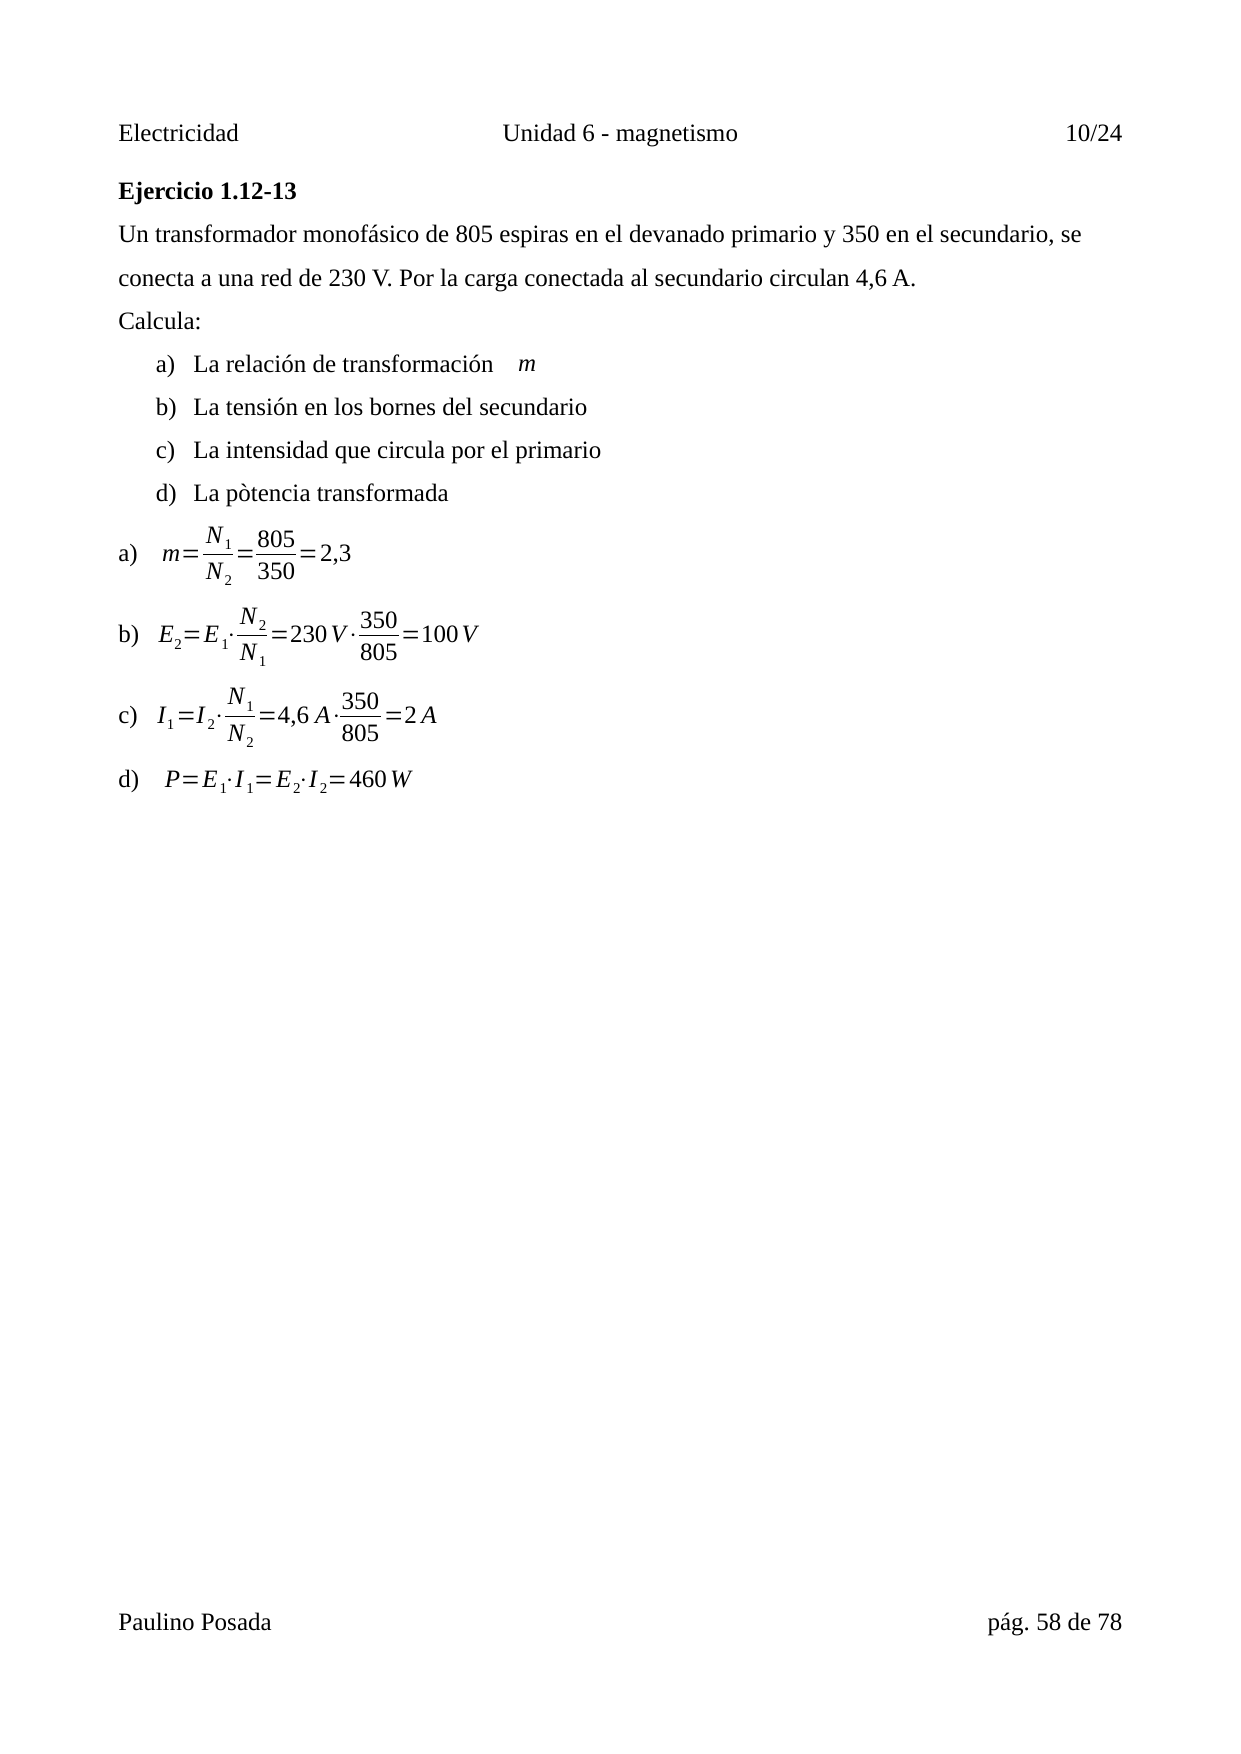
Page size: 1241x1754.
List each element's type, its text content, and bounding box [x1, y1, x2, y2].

text d) [118, 764, 1122, 797]
text b) [118, 602, 1122, 669]
text Calcula: [118, 306, 1122, 334]
text c) [118, 683, 1122, 750]
list La pòtencia transformada [156, 478, 1122, 507]
text Un transformador monofásico de 805 espiras en el devanado primario y 350 en el secundario, se conecta a una red de 230 V. Por la carga conectada al secundario circulan 4,6 A. [118, 219, 1122, 291]
text Ejercicio 1.12-13 [118, 176, 1122, 205]
list La intensidad que circula por el primario [156, 435, 1122, 464]
list La relación de transformación [156, 349, 1122, 378]
text a) [118, 521, 1122, 588]
list La tensión en los bornes del secundario [156, 392, 1122, 421]
